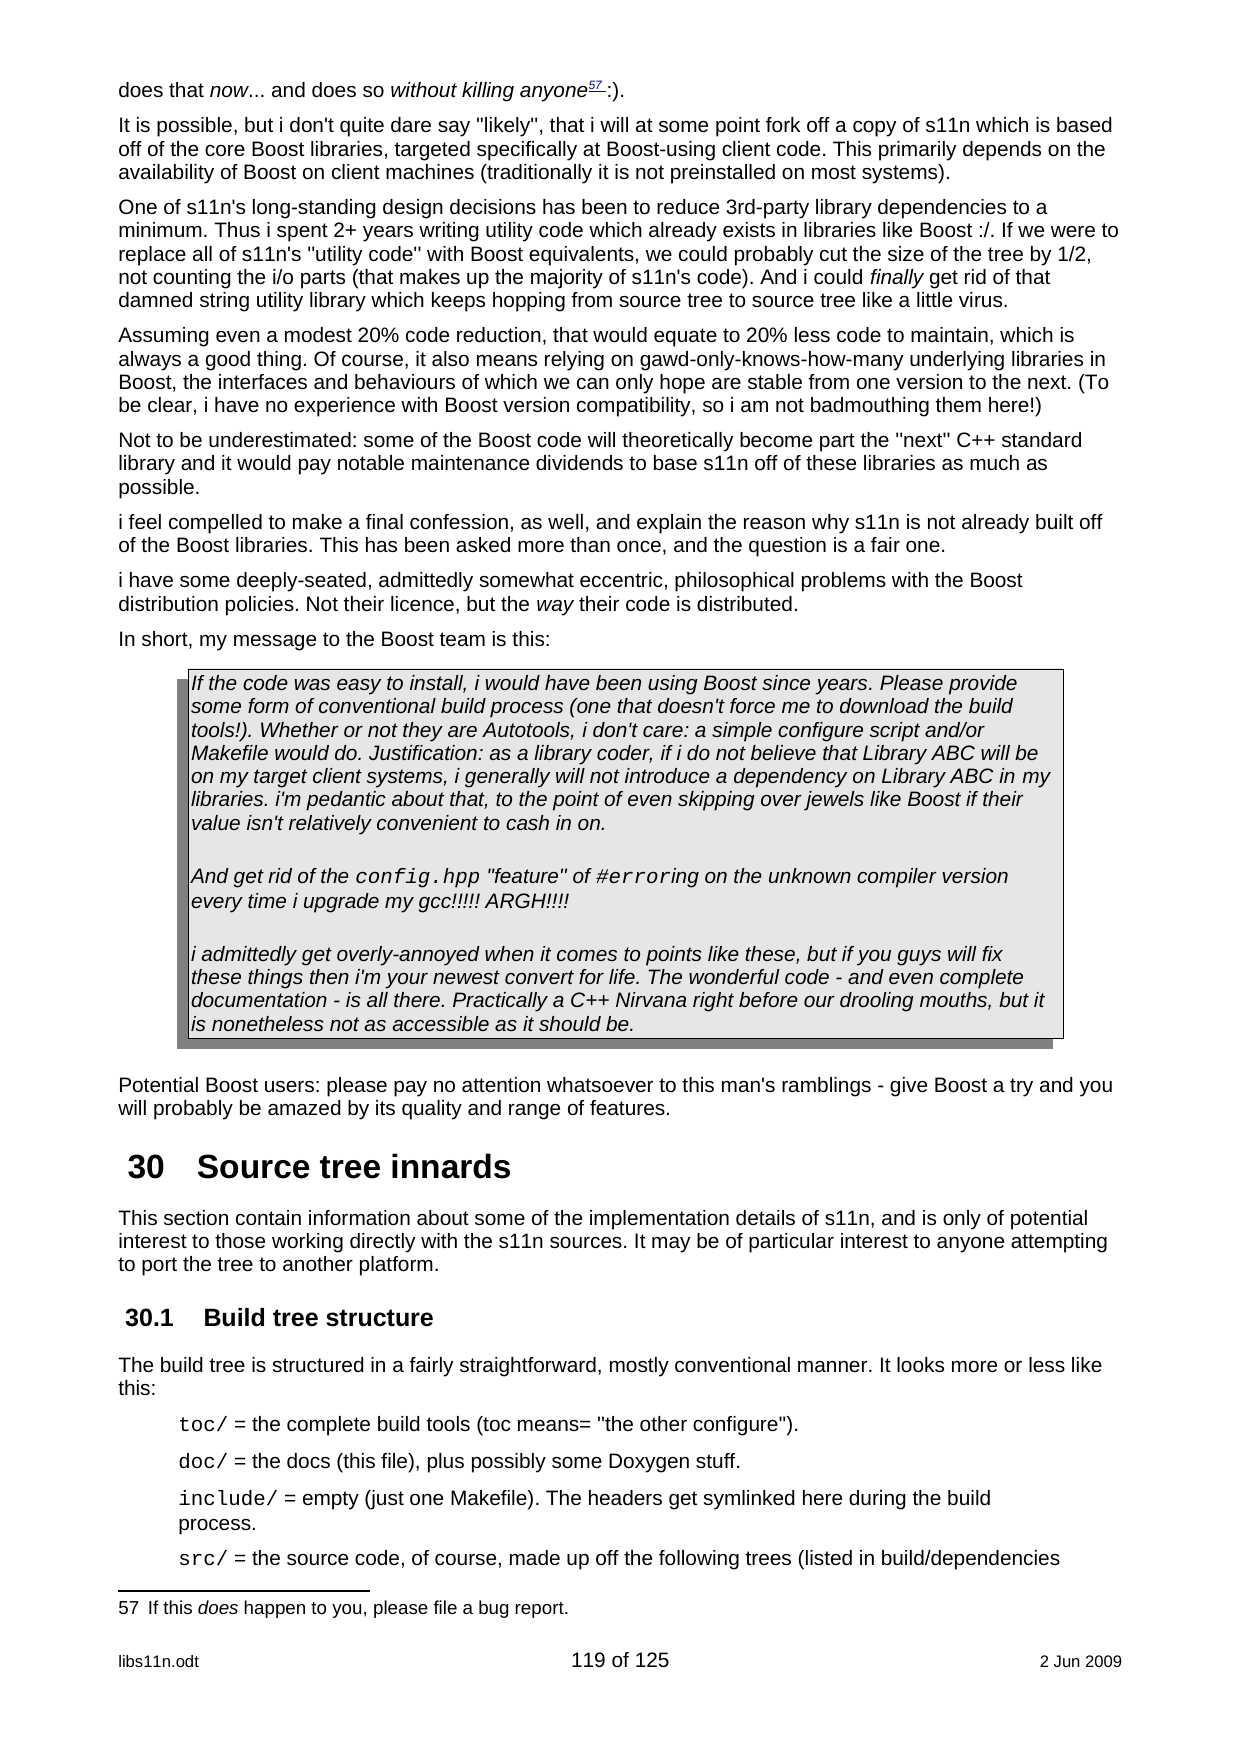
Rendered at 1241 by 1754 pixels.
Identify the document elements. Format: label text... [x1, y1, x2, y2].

text include/ = empty (just one Makefile). The headers get symlinked here during the build process. [178, 1486, 1062, 1534]
text Assuming even a modest 20% code reduction, that would equate to 20% less code to maintain, which is always a good thing. Of course, it also means relying on gawd-only-knows-how-many underlying libraries in Boost, the interfaces and behaviours of which we can only hope are stable from one version to the next. (To be clear, i have no experience with Boost version compatibility, so i am not badmouthing them here!) [118, 324, 1122, 417]
text i have some deeply-seated, admittedly somewhat eccentric, philosophical problems with the Boost distribution policies. Not their licence, but the way their code is distributed. [118, 569, 1122, 615]
text This section contain information about some of the implementation details of s11n, and is only of potential interest to those working directly with the s11n sources. It may be of particular interest to anyone attempting to port the tree to another platform. [118, 1207, 1122, 1276]
text If this does happen to you, please file a bug report. [118, 1598, 1122, 1618]
text toc/ = the complete build tools (toc means= ''the other configure''). [178, 1412, 1062, 1437]
subtitle Build tree structure [118, 1304, 1122, 1332]
text Potential Boost users: please pay no attention whatsoever to this man's ramblings - give Boost a try and you will probably be amazed by its quality and range of features. [118, 1073, 1122, 1119]
text i feel compelled to make a final confession, as well, and explain the reason why s11n is not already built off of the Boost libraries. This has been asked more than once, and the question is a fair one. [118, 510, 1122, 557]
text It is possible, but i don't quite dare say ''likely'', that i will at some point fork off a copy of s11n which is based off of the core Boost libraries, targeted specifically at Boost-using client code. This primarily depends on the availability of Boost on client machines (traditionally it is not preinstalled on most systems). [118, 114, 1122, 184]
text src/ = the source code, of course, made up off the following trees (listed in build/dependencies [178, 1547, 1062, 1572]
text If the code was easy to install, i would have been using Boost since years. Please provide some form of conventional build process (one that doesn't force me to download the build tools!). Whether or not they are Autotools, i don't care: a simple configure script and/or Makefile would do. Justification: as a library coder, if i do not believe that Library ABC will be on my target client systems, i generally will not introduce a dependency on Library ABC in my libraries. i'm pedantic about that, to the point of even skipping over jewels like Boost if their value isn't relatively convenient to cash in on. [189, 670, 1063, 834]
text The build tree is structured in a fairly straightforward, mostly conventional manner. It looks more or less like this: [118, 1354, 1122, 1400]
subtitle Source tree innards [118, 1148, 1122, 1185]
text i admittedly get overly-annoyed when it comes to points like these, but if you guys will fix these things then i'm your newest convert for life. The wonderful code - and even complete documentation - is all there. Practically a C++ Nirvana right before our drooling mouths, but it is nonetheless not as accessible as it should be. [189, 939, 1063, 1038]
text In short, my message to the Boost team is this: [118, 627, 1122, 651]
text does that now... and does so without killing anyone :). [118, 75, 1122, 102]
text doc/ = the docs (this file), plus possibly some Doxygen stuff. [178, 1449, 1062, 1474]
text And get rid of the config.hpp ''feature'' of #erroring on the unknown compiler version every time i upgrade my gcc!!!!! ARGH!!!! [189, 861, 1063, 913]
text Not to be underestimated: some of the Boost code will theoretically become part the ''next'' C++ standard library and it would pay notable maintenance dividends to base s11n off of these libraries as much as possible. [118, 429, 1122, 498]
text One of s11n's long-standing design decisions has been to reduce 3rd-party library dependencies to a minimum. Thus i spent 2+ years writing utility code which already exists in libraries like Boost :/. If we were to replace all of s11n's ''utility code'' with Boost equivalents, we could probably cut the size of the tree by 1/2, not counting the i/o parts (that makes up the majority of s11n's code). And i could finally get rid of that damned string utility library which keeps hopping from source tree to source tree like a little virus. [118, 196, 1122, 312]
